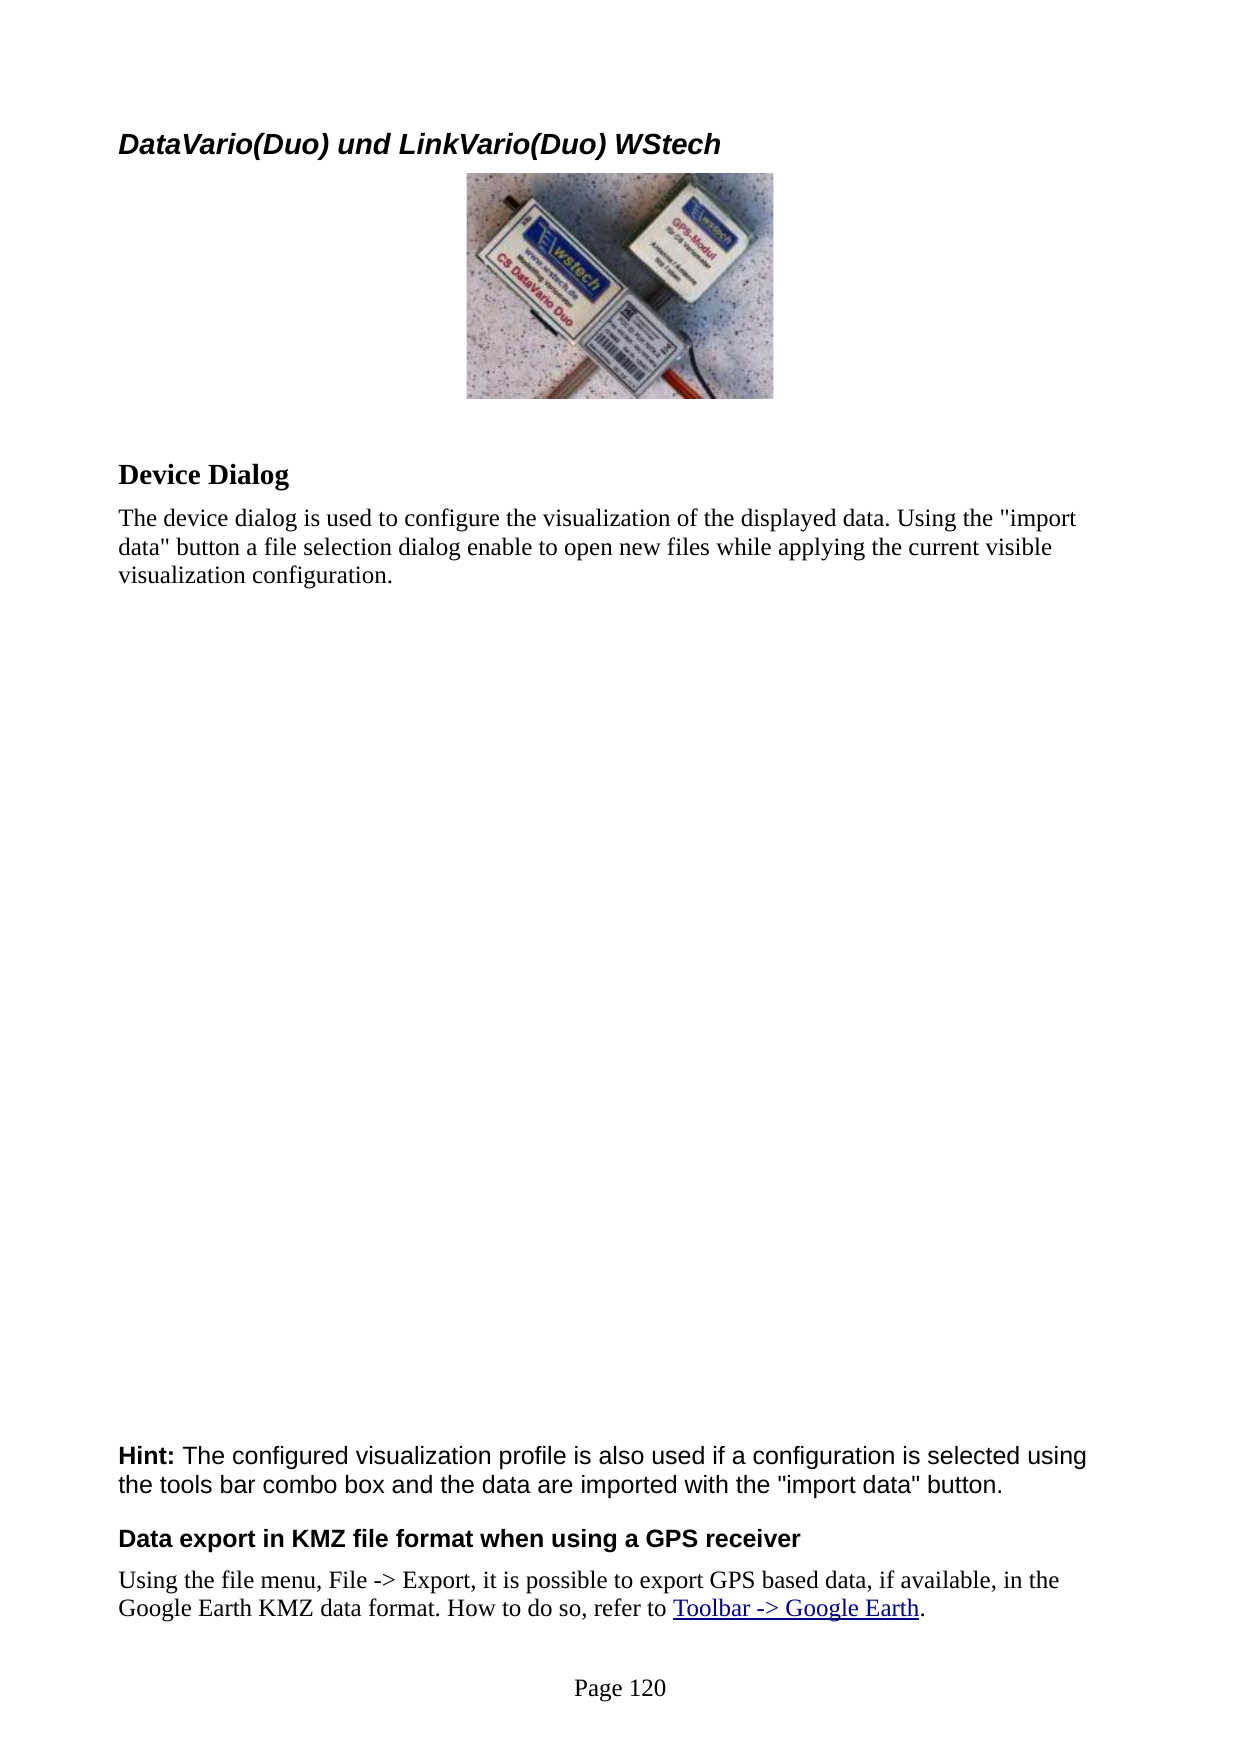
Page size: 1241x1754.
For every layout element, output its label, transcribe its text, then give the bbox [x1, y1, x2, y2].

picture [466, 173, 774, 399]
subtitle Device Dialog [118, 457, 1122, 490]
text The device dialog is used to configure the visualization of the displayed data. Using the "import data" button a file selection dialog enable to open new files while applying the current visible visualization configuration. [118, 503, 1122, 589]
subtitle Data export in KMZ file format when using a GPS receiver [118, 1523, 1122, 1552]
text Using the file menu, File -> Export, it is possible to export GPS based data, if available, in the Google Earth KMZ data format. How to do so, refer to Toolbar -> Google Earth. [118, 1565, 1122, 1622]
text Hint: The configured visualization profile is also used if a configuration is selected using the tools bar combo box and the data are imported with the "import data" button. [118, 1441, 1122, 1498]
subtitle DataVario(Duo) und LinkVario(Duo) WStech [118, 127, 1122, 161]
